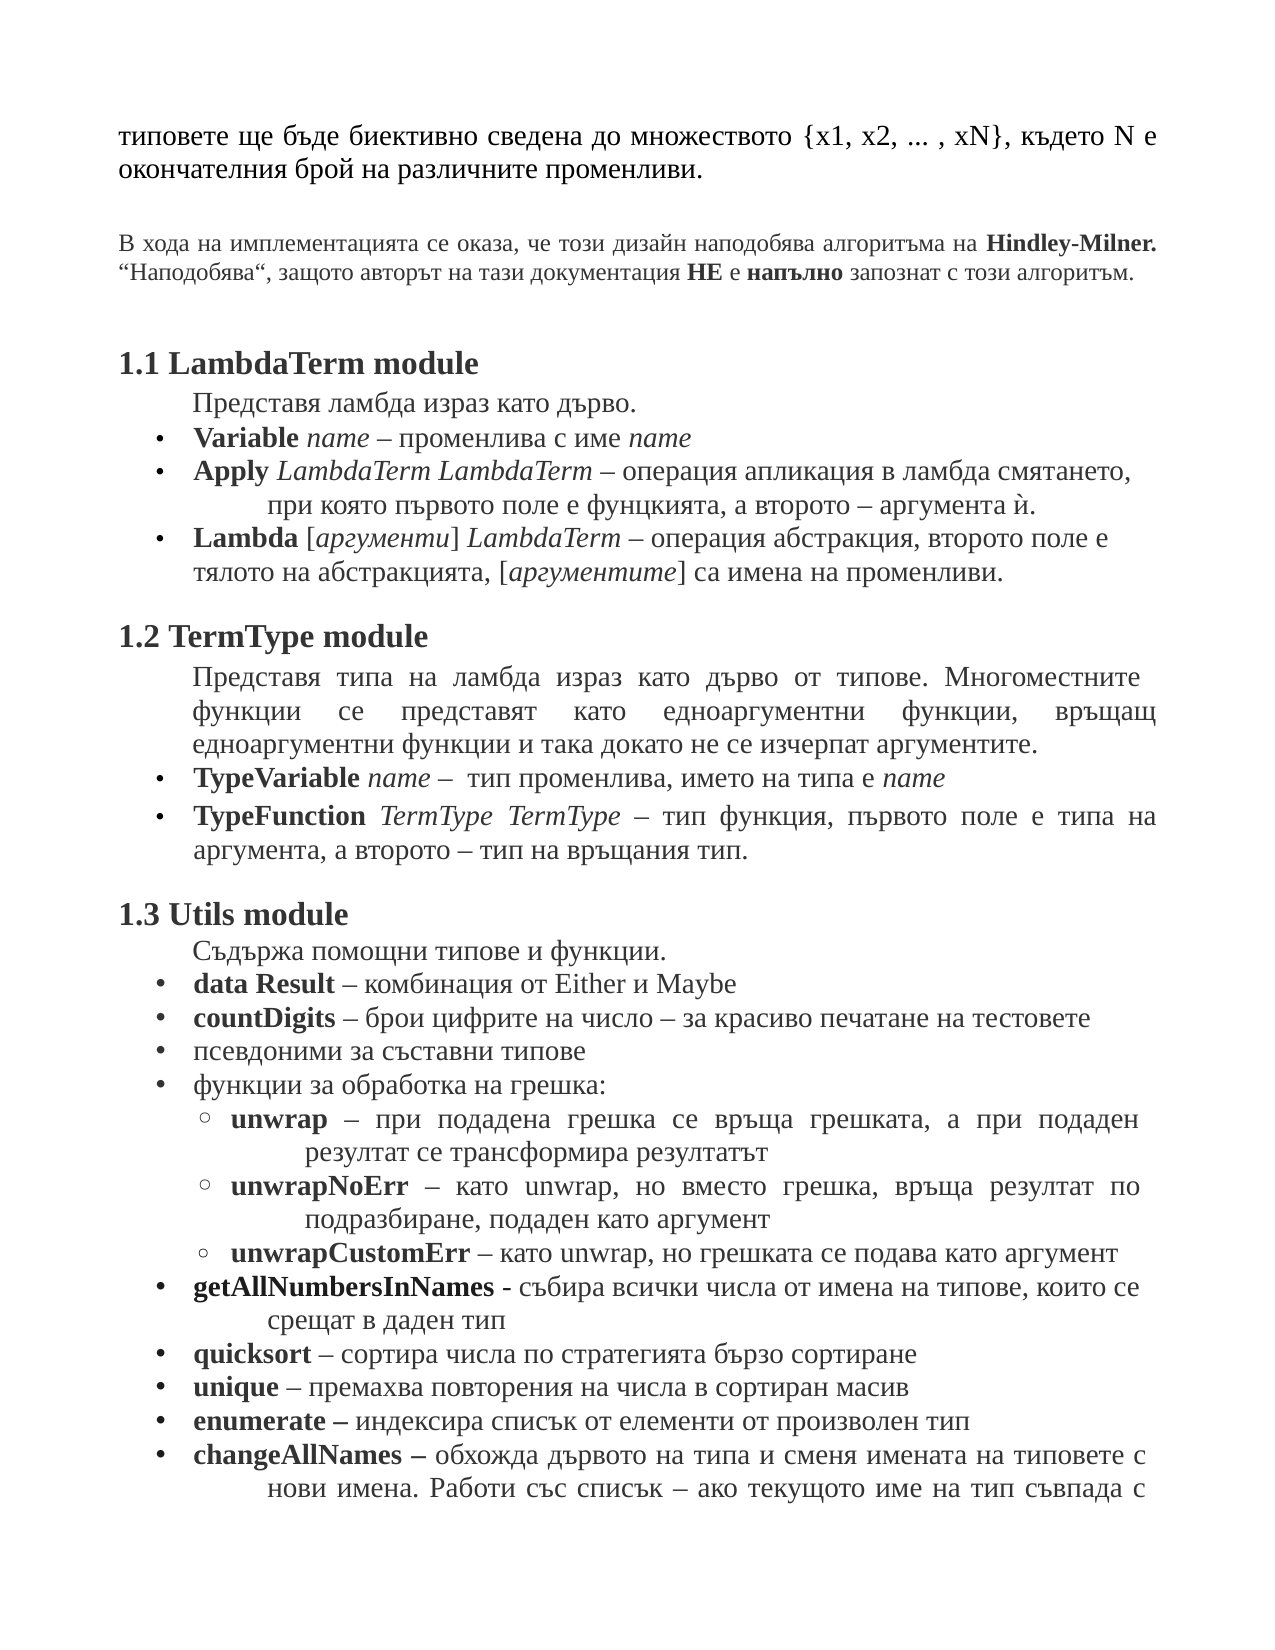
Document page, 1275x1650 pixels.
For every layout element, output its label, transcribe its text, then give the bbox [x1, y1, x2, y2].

text 1.3 Utils module [118, 894, 1157, 933]
list unique – премахва повторения на числа в сортиран масив [156, 1369, 1157, 1403]
list Lambda [аргументи] LambdaTerm – операция абстракция, второто поле е тялото на абстракцията, [аргументите] са имена на променливи. [156, 521, 1157, 588]
text типовете ще бъде биективно сведена до множеството {x1, х2, ... , хN}, където N е окончателния брой на различните променливи. [118, 118, 1157, 185]
text Съдържа помощни типове и функции. [118, 933, 1157, 966]
text Представя ламбда израз като дърво. [118, 382, 1157, 420]
list changeAllNames – обхожда дървото на типа и сменя имената на типовете с нови имена. Работи със списък – ако текущото име на тип съвпада с [156, 1437, 1157, 1504]
list unwrap – при подадена грешка се връща грешката, а при подаден резултат се трансформира резултатът [193, 1101, 1157, 1168]
list countDigits – брои цифрите на число – за красиво печатане на тестовете [156, 1000, 1157, 1033]
list Variable name – променлива с име name [156, 420, 1157, 453]
list TypeVariable name – тип променлива, името на типа е name [156, 760, 1157, 794]
list псевдоними за съставни типове [156, 1033, 1157, 1067]
list quicksort – сортира числа по стратегията бързо сортиране [156, 1336, 1157, 1369]
text В хода на имплементацията се оказа, че този дизайн наподобява алгоритъма на Hindley-Milner. “Наподобява“, защото авторът на тази документация НЕ е напълно запознат с този алгоритъм. [118, 228, 1157, 286]
list enumerate – индексира списък от елементи от произволен тип [156, 1403, 1157, 1437]
text Представя типа на ламбда израз като дърво от типове. Многоместните функции се представят като едноаргументни функции, връщащ едноаргументни функции и така докато не се изчерпат аргументите. [118, 655, 1157, 760]
list функции за обработка на грешка: [156, 1067, 1157, 1101]
list data Result – комбинация от Either и Maybe [156, 966, 1157, 1000]
list getAllNumbersInNames - събира всички числа от имена на типове, които се срещат в даден тип [156, 1269, 1157, 1336]
list unwrapNoErr – като unwrap, но вместо грешка, връща резултат по подразбиране, подаден като аргумент [193, 1168, 1157, 1235]
text 1.2 TermType module [118, 616, 1157, 655]
text 1.1 LambdaTerm module [118, 343, 1157, 382]
list unwrapCustomErr – като unwrap, но грешката се подава като аргумент [193, 1235, 1157, 1269]
list TypeFunction TermType TermType – тип функция, първото поле е типа на аргумента, а второто – тип на връщания тип. [156, 794, 1157, 866]
list Apply LambdaTerm LambdaTerm – операция апликация в ламбда смятането, при която първото поле е фунцкията, а второто – аргумента ѝ. [156, 453, 1157, 521]
